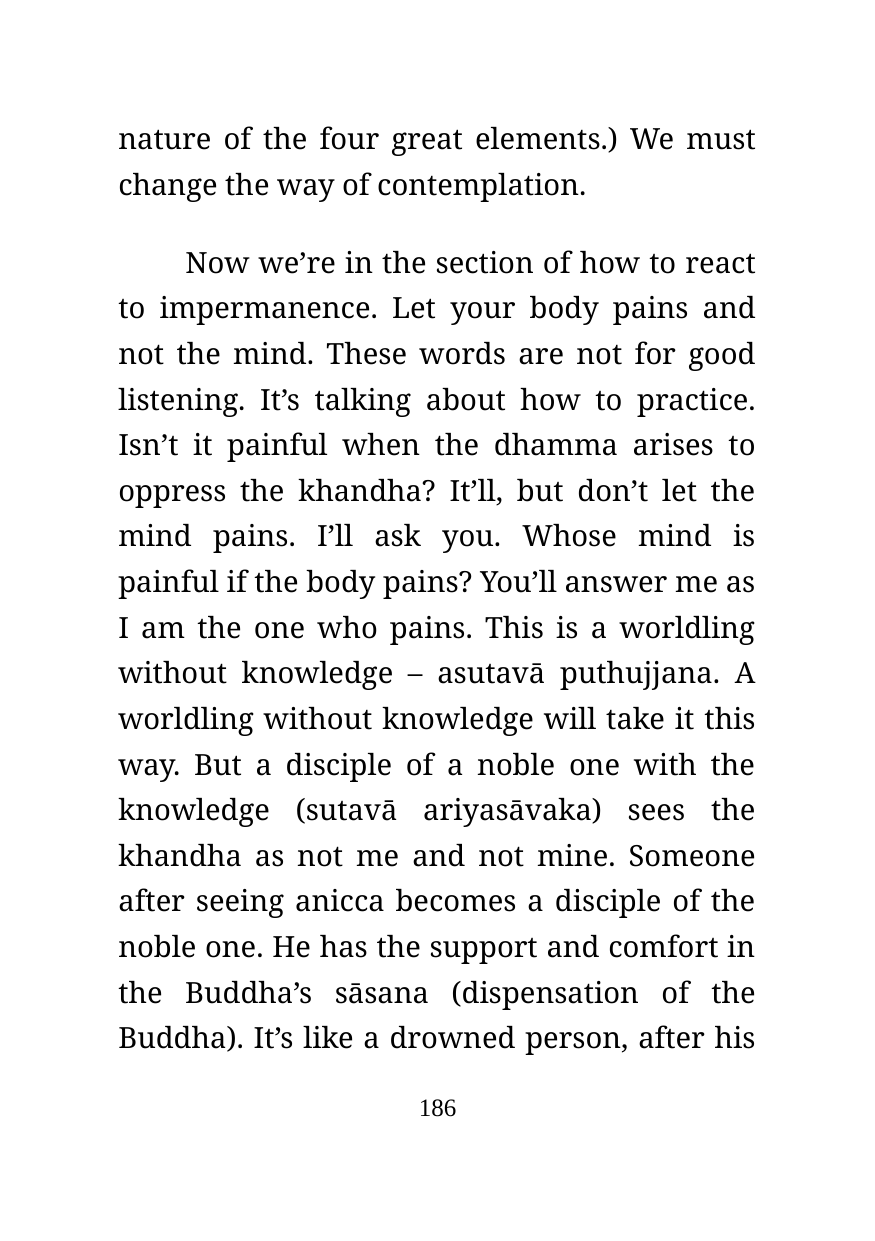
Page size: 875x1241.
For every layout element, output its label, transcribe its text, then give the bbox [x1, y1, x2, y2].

text Now we’re in the section of how to react to impermanence. Let your body pains and not the mind. These words are not for good listening. It’s talking about how to practice. Isn’t it painful when the dhamma arises to oppress the khandha? It’ll, but don’t let the mind pains. I’ll ask you. Whose mind is painful if the body pains? You’ll answer me as I am the one who pains. This is a worldling without knowledge – asutavā puthujjana. A worldling without knowledge will take it this way. But a disciple of a noble one with the knowledge (sutavā ariyasāvaka) sees the khandha as not me and not mine. Someone after seeing anicca becomes a disciple of the noble one. He has the support and comfort in the Buddha’s sāsana (dispensation of the Buddha). It’s like a drowned person, after his [118, 242, 756, 1057]
text nature of the four great elements.) We must change the way of contemplation. [118, 118, 756, 203]
